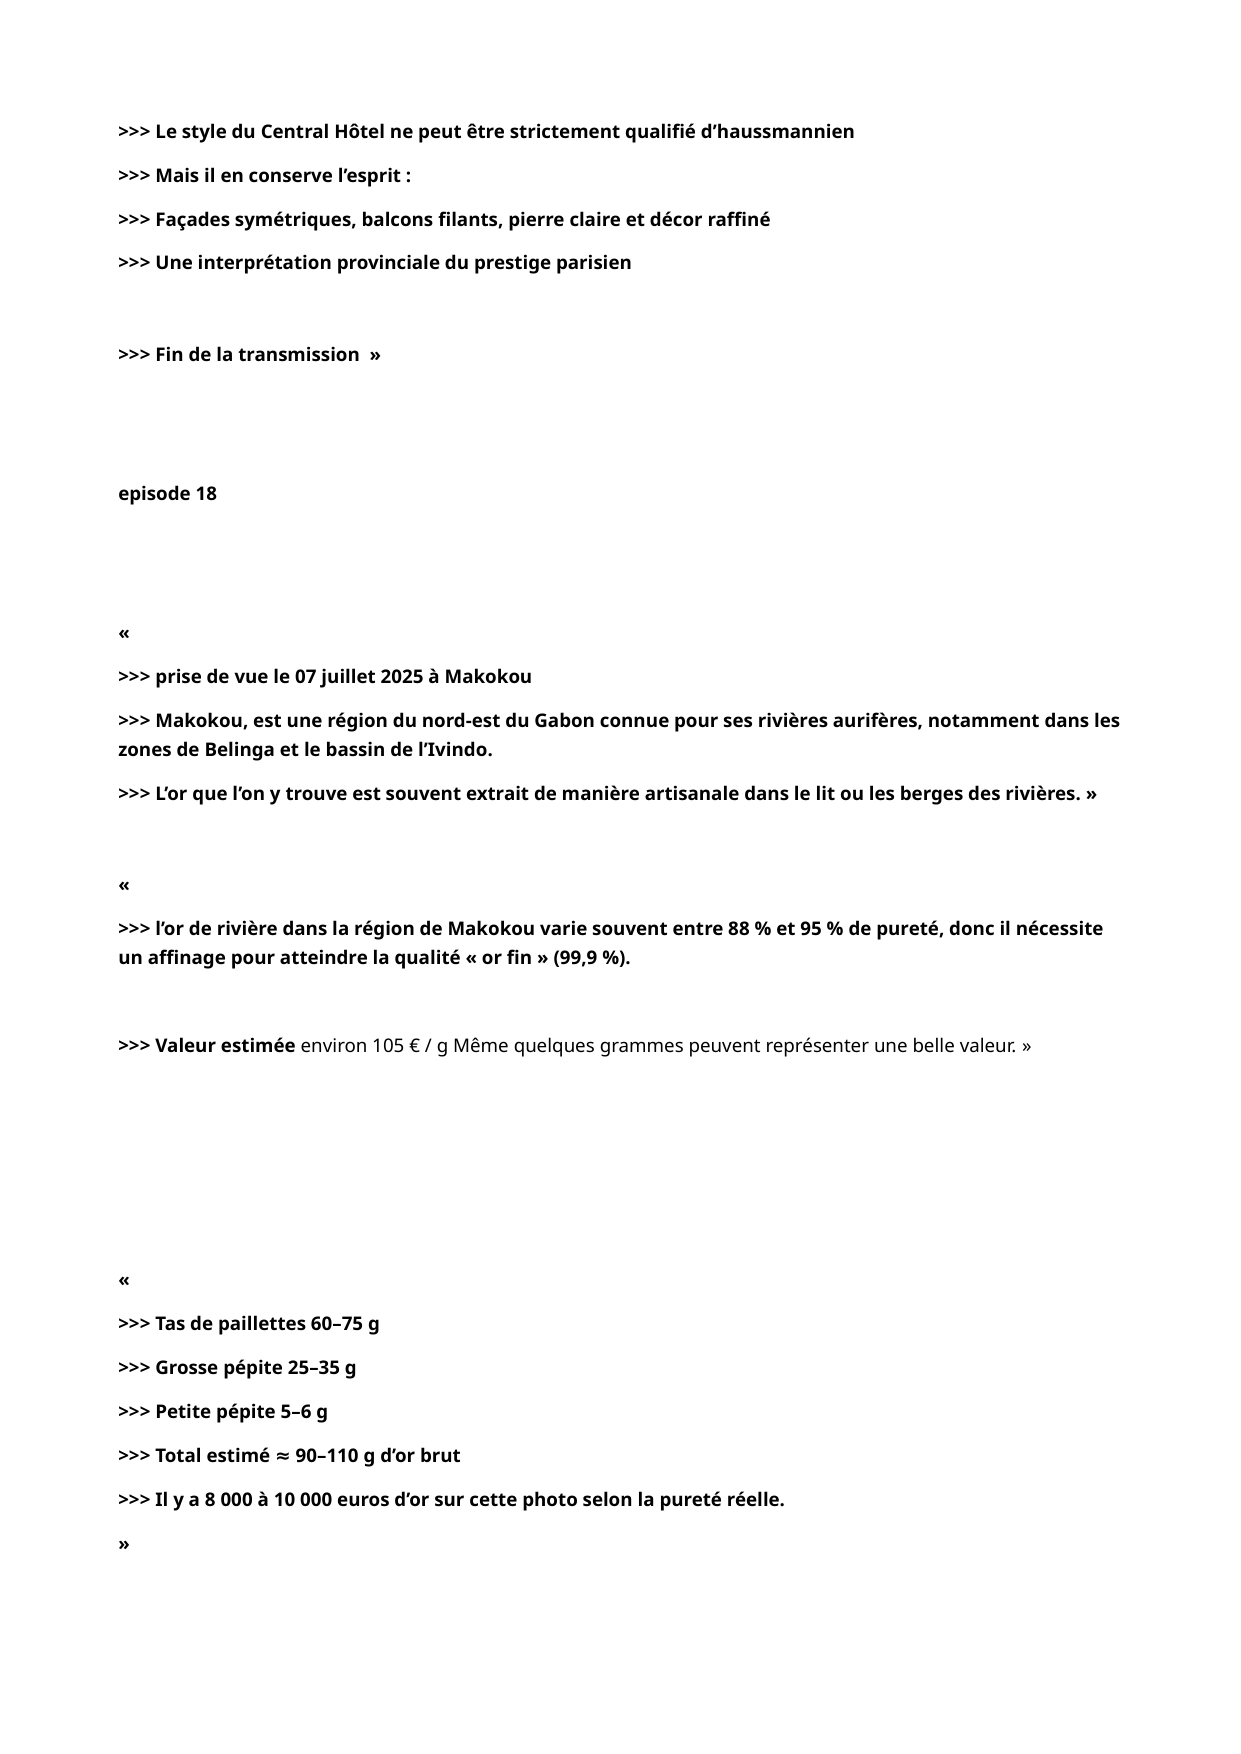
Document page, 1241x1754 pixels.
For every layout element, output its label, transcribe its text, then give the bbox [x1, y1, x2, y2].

text >>> Petite pépite 5–6 g [118, 1398, 1122, 1424]
text >>> prise de vue le 07 juillet 2025 à Makokou [118, 663, 1122, 689]
text >>> Makokou, est une région du nord-est du Gabon connue pour ses rivières aurifères, notamment dans les zones de Belinga et le bassin de l’Ivindo. [118, 707, 1122, 762]
text >>> Tas de paillettes 60–75 g [118, 1311, 1122, 1336]
text « [118, 619, 1122, 645]
text episode 18 [118, 480, 1122, 506]
text >>> L’or que l’on y trouve est souvent extrait de manière artisanale dans le lit ou les berges des rivières. » [118, 780, 1122, 806]
text >>> Grosse pépite 25–35 g [118, 1354, 1122, 1380]
text >>> Fin de la transmission » [118, 341, 1122, 367]
text >>> Total estimé ≈ 90–110 g d’or brut [118, 1442, 1122, 1468]
text >>> Il y a 8 000 à 10 000 euros d’or sur cette photo selon la pureté réelle. [118, 1486, 1122, 1511]
text » [118, 1530, 1122, 1555]
text >>> Une interprétation provinciale du prestige parisien [118, 250, 1122, 275]
text « [118, 1267, 1122, 1292]
text >>> Le style du Central Hôtel ne peut être strictement qualifié d’haussmannien [118, 118, 1122, 144]
text >>> Valeur estimée environ 105 € / g Même quelques grammes peuvent représenter une belle valeur. » [118, 1032, 1122, 1058]
text >>> Façades symétriques, balcons filants, pierre claire et décor raffiné [118, 206, 1122, 231]
text « [118, 872, 1122, 897]
text >>> Mais il en conserve l’esprit : [118, 162, 1122, 187]
text >>> l’or de rivière dans la région de Makokou varie souvent entre 88 % et 95 % de pureté, donc il nécessite un affinage pour atteindre la qualité « or fin » (99,9 %). [118, 915, 1122, 970]
